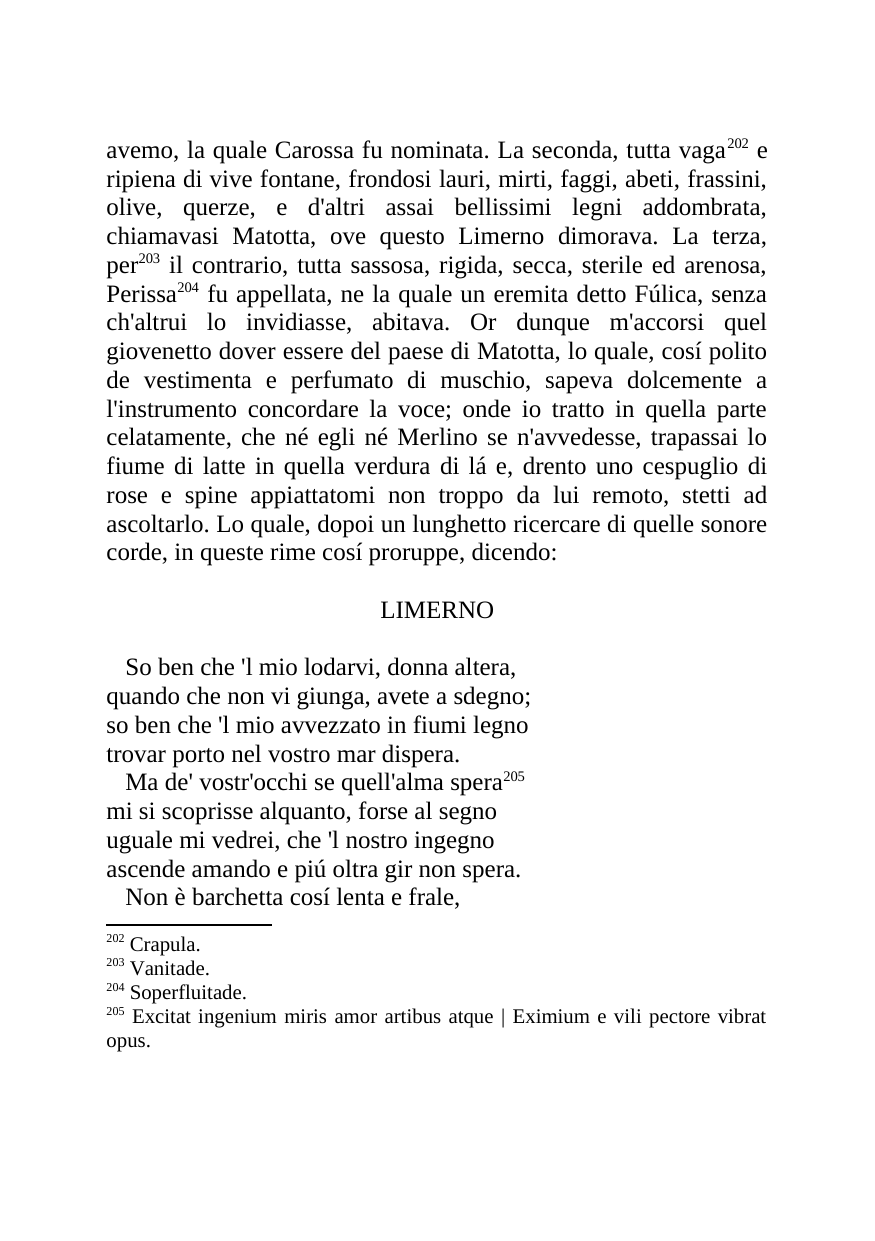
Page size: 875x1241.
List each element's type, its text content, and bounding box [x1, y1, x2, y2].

text Soperfluitade. [106, 979, 768, 1004]
text Excitat ingenium miris amor artibus atque | Eximium e vili pectore vibrat opus. [106, 1004, 768, 1052]
text Non è barchetta cosí lenta e frale, [125, 882, 768, 911]
text trovar porto nel vostro mar dispera. [106, 739, 768, 767]
text ascende amando e piú oltra gir non spera. [106, 854, 768, 882]
text Ma de' vostr'occhi se quell'alma spera [125, 767, 768, 796]
text avemo, la quale Carossa fu nominata. La seconda, tutta vaga e ripiena di vive fontane, frondosi lauri, mirti, faggi, abeti, frassini, olive, querze, e d'altri assai bellissimi legni addombrata, chiamavasi Matotta, ove questo Limerno dimorava. La terza, per il contrario, tutta sassosa, rigida, secca, sterile ed arenosa, Perissa fu appellata, ne la quale un eremita detto Fúlica, senza ch'altrui lo invidiasse, abitava. Or dunque m'accorsi quel giovenetto dover essere del paese di Matotta, lo quale, cosí polito de vestimenta e perfumato di muschio, sapeva dolcemente a l'instrumento concordare la voce; onde io tratto in quella parte celatamente, che né egli né Merlino se n'avvedesse, trapassai lo fiume di latte in quella verdura di lá e, drento uno cespuglio di rose e spine appiattatomi non troppo da lui remoto, stetti ad ascoltarlo. Lo quale, dopoi un lunghetto ricercare di quelle sonore corde, in queste rime cosí proruppe, dicendo: [106, 135, 768, 566]
text LIMERNO [106, 595, 768, 624]
text Crapula. [106, 931, 768, 956]
text uguale mi vedrei, che 'l nostro ingegno [106, 825, 768, 854]
text So ben che 'l mio lodarvi, donna altera, [125, 652, 768, 681]
text mi si scoprisse alquanto, forse al segno [106, 796, 768, 825]
text Vanitade. [106, 956, 768, 979]
text quando che non vi giunga, avete a sdegno; [106, 681, 768, 710]
text so ben che 'l mio avvezzato in fiumi legno [106, 710, 768, 739]
